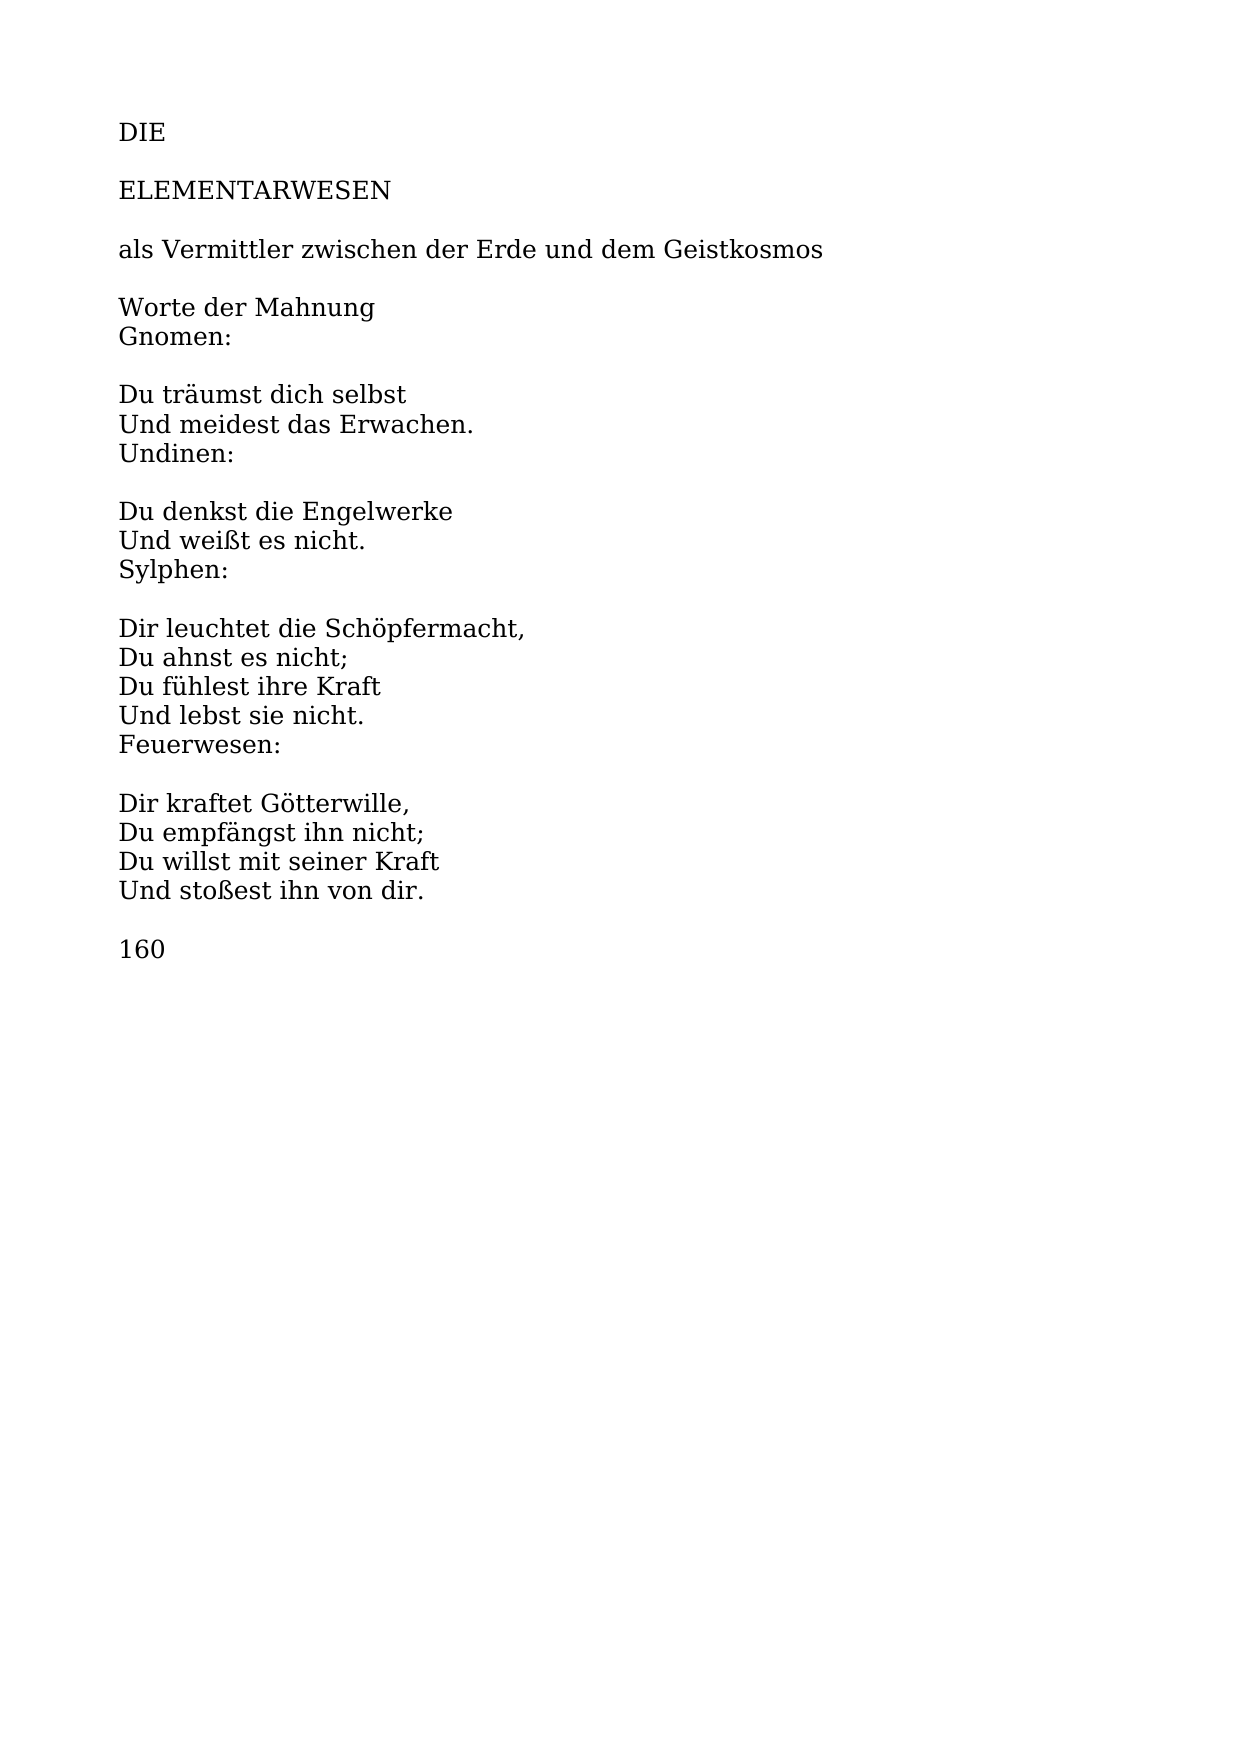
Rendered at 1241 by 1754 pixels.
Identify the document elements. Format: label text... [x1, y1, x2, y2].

text 160 [118, 935, 1122, 964]
text als Vermittler zwischen der Erde und dem Geistkosmos [118, 235, 1122, 264]
text Undinen: [118, 439, 1122, 468]
text Du willst mit seiner Kraft [118, 847, 1122, 876]
text Du denkst die Engelwerke [118, 497, 1122, 526]
text Feuerwesen: [118, 731, 1122, 760]
text Du träumst dich selbst [118, 381, 1122, 410]
text Und weißt es nicht. [118, 526, 1122, 556]
text Und stoßest ihn von dir. [118, 876, 1122, 906]
text Und meidest das Erwachen. [118, 410, 1122, 439]
text Du ahnst es nicht; [118, 643, 1122, 672]
text Sylphen: [118, 556, 1122, 585]
text Du fühlest ihre Kraft [118, 672, 1122, 701]
text Und lebst sie nicht. [118, 701, 1122, 731]
text Gnomen: [118, 322, 1122, 351]
text ELEMENTARWESEN [118, 176, 1122, 206]
text DIE [118, 118, 1122, 147]
text Dir leuchtet die Schöpfermacht, [118, 614, 1122, 643]
text Du empfängst ihn nicht; [118, 818, 1122, 847]
text Worte der Mahnung [118, 293, 1122, 322]
text Dir kraftet Götterwille, [118, 789, 1122, 818]
